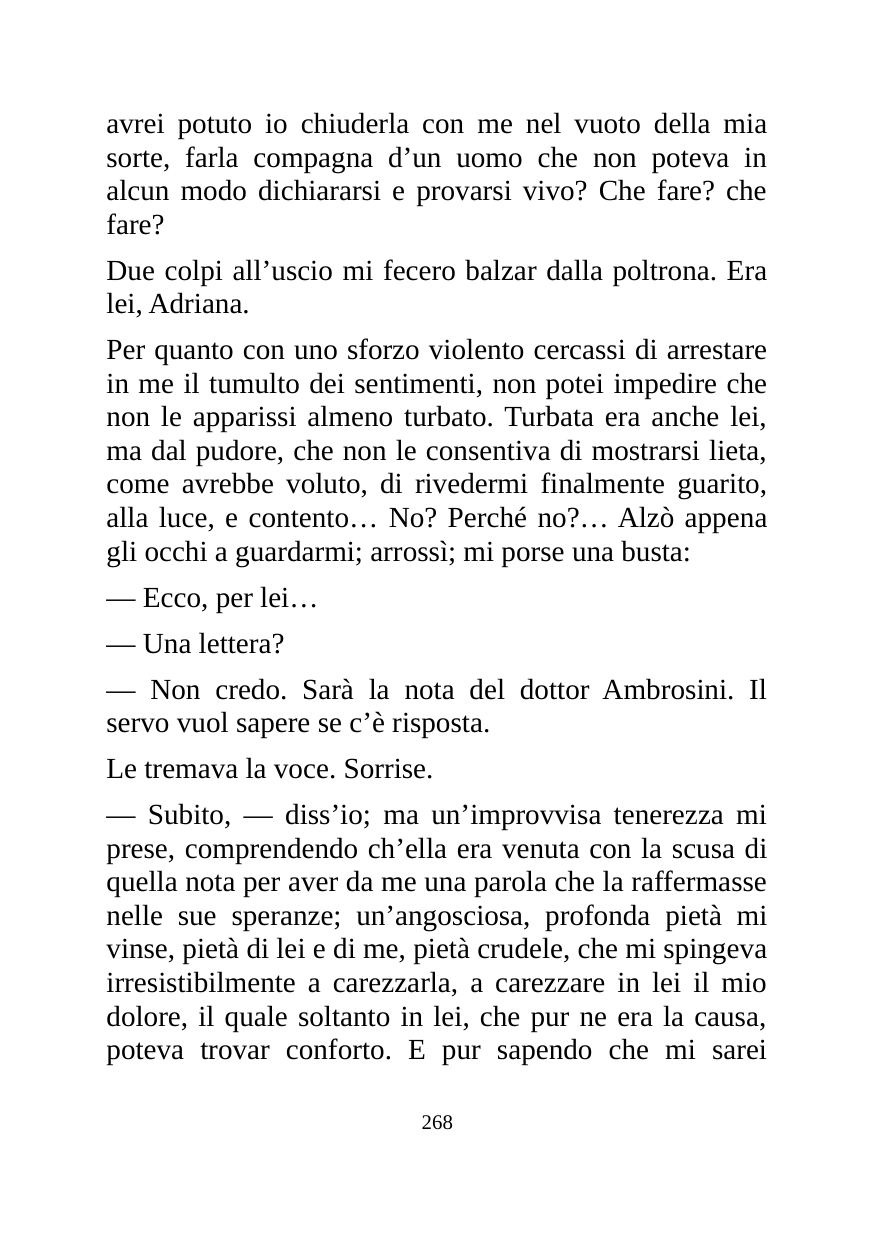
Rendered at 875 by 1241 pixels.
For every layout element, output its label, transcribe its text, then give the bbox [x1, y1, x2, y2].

text — Non credo. Sarà la nota del dottor Ambrosini. Il servo vuol sapere se c’è risposta. [106, 672, 768, 739]
text avrei potuto io chiuderla con me nel vuoto della mia sorte, farla compagna d’un uomo che non poteva in alcun modo dichiararsi e provarsi vivo? Che fare? che fare? [106, 106, 768, 240]
text — Una lettera? [106, 626, 768, 659]
text — Ecco, per lei… [106, 580, 768, 613]
text — Subito, — diss’io; ma un’improvvisa tenerezza mi prese, comprendendo ch’ella era venuta con la scusa di quella nota per aver da me una parola che la raffermasse nelle sue speranze; un’angosciosa, profonda pietà mi vinse, pietà di lei e di me, pietà crudele, che mi spingeva irresistibilmente a carezzarla, a carezzare in lei il mio dolore, il quale soltanto in lei, che pur ne era la causa, poteva trovar conforto. E pur sapendo che mi sarei [106, 797, 768, 1066]
text Per quanto con uno sforzo violento cercassi di arrestare in me il tumulto dei sentimenti, non potei impedire che non le apparissi almeno turbato. Turbata era anche lei, ma dal pudore, che non le consentiva di mostrarsi lieta, come avrebbe voluto, di rivedermi finalmente guarito, alla luce, e contento… No? Perché no?… Alzò appena gli occhi a guardarmi; arrossì; mi porse una busta: [106, 332, 768, 567]
text Due colpi all’uscio mi fecero balzar dalla poltrona. Era lei, Adriana. [106, 253, 768, 320]
text Le tremava la voce. Sorrise. [106, 751, 768, 785]
